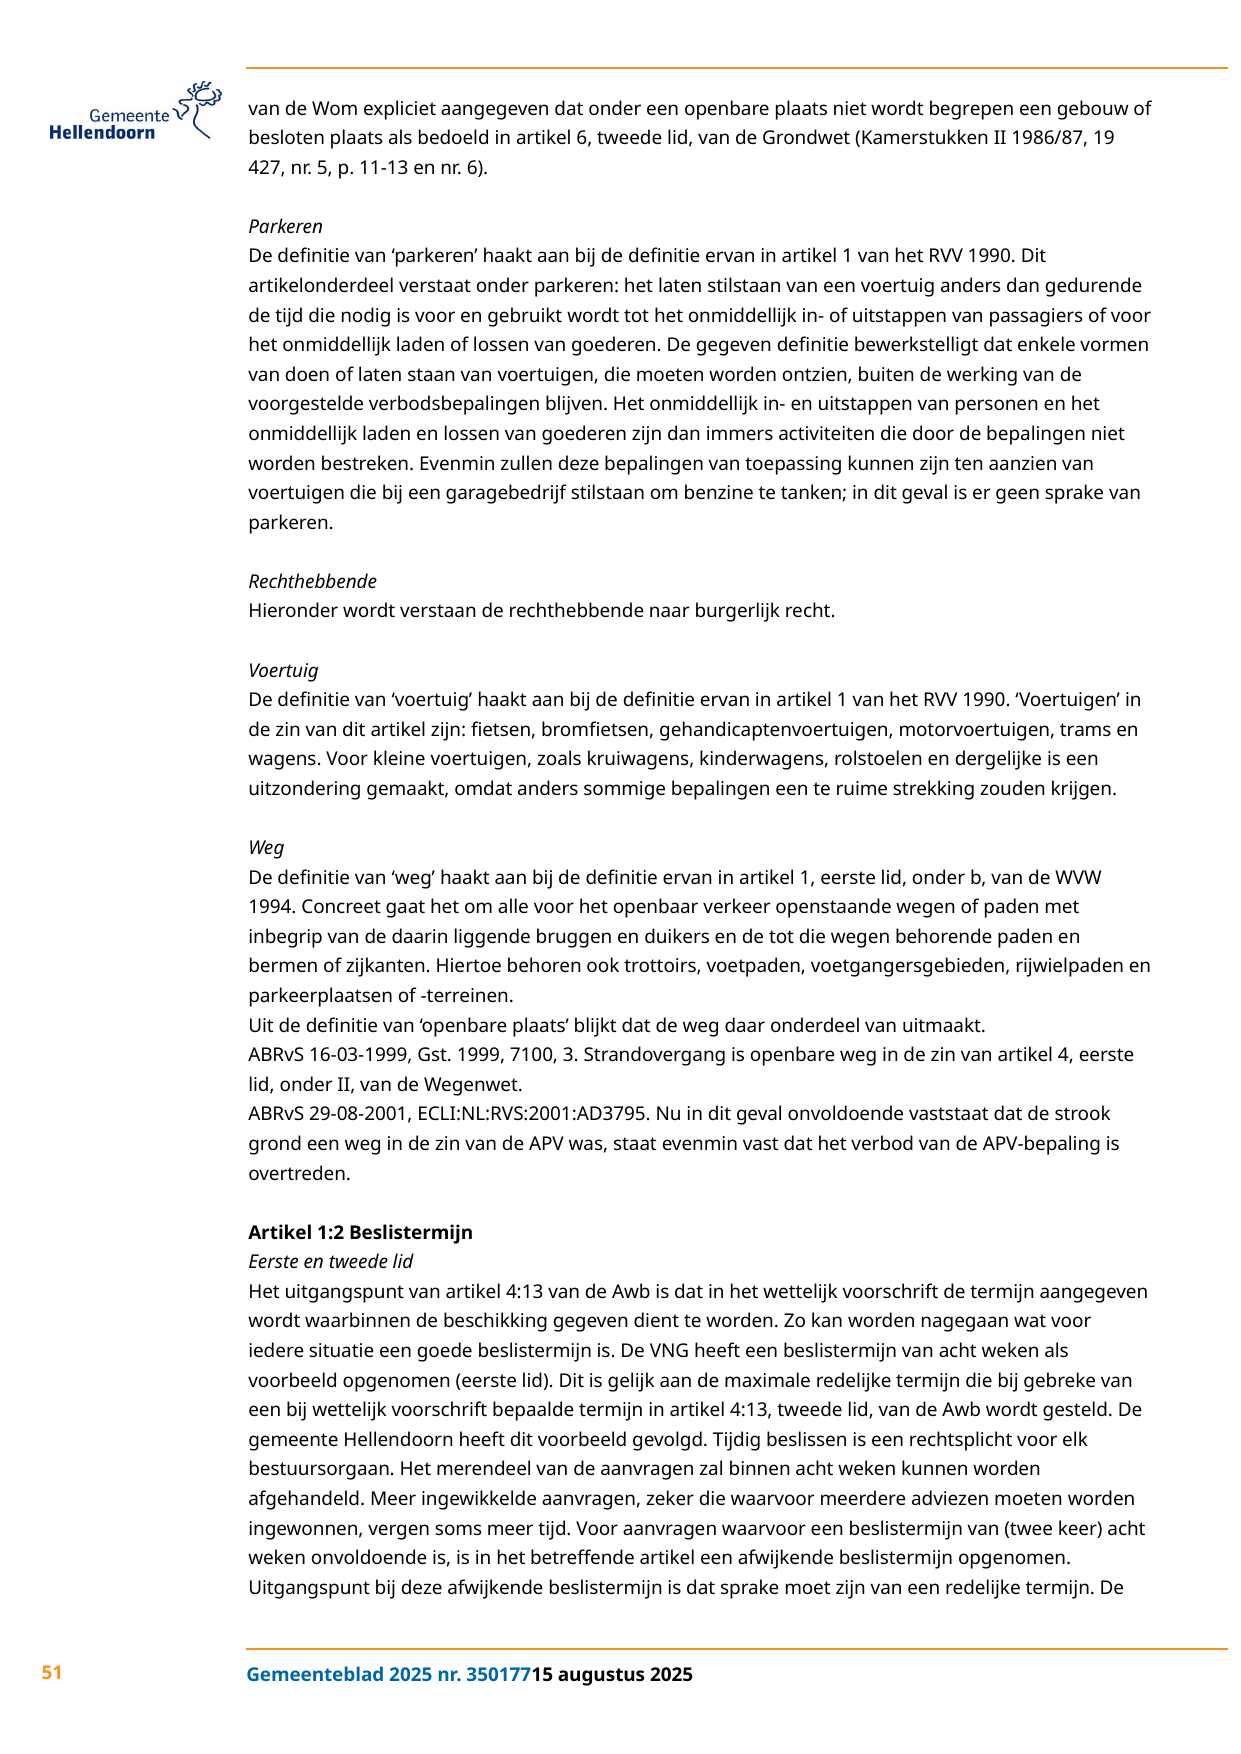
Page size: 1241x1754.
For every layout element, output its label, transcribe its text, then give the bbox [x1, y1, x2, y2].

text De definitie van ‘parkeren’ haakt aan bij de definitie ervan in artikel 1 van het RVV 1990. Dit artikelonderdeel verstaat onder parkeren: het laten stilstaan van een voertuig anders dan gedurende de tijd die nodig is voor en gebruikt wordt tot het onmiddellijk in- of uitstappen van passagiers of voor het onmiddellijk laden of lossen van goederen. De gegeven definitie bewerkstelligt dat enkele vormen van doen of laten staan van voertuigen, die moeten worden ontzien, buiten de werking van de voorgestelde verbodsbepalingen blijven. Het onmiddellijk in- en uitstappen van personen en het onmiddellijk laden en lossen van goederen zijn dan immers activiteiten die door de bepalingen niet worden bestreken. Evenmin zullen deze bepalingen van toepassing kunnen zijn ten aanzien van voertuigen die bij een garagebedrijf stilstaan om benzine te tanken; in dit geval is er geen sprake van parkeren. [248, 243, 1152, 535]
text Het uitgangspunt van artikel 4:13 van de Awb is dat in het wettelijk voorschrift de termijn aangegeven wordt waarbinnen de beschikking gegeven dient te worden. Zo kan worden nagegaan wat voor iedere situatie een goede beslistermijn is. De VNG heeft een beslistermijn van acht weken als voorbeeld opgenomen (eerste lid). Dit is gelijk aan de maximale redelijke termijn die bij gebreke van een bij wettelijk voorschrift bepaalde termijn in artikel 4:13, tweede lid, van de Awb wordt gesteld. De gemeente Hellendoorn heeft dit voorbeeld gevolgd. Tijdig beslissen is een rechtsplicht voor elk bestuursorgaan. Het merendeel van de aanvragen zal binnen acht weken kunnen worden afgehandeld. Meer ingewikkelde aanvragen, zeker die waarvoor meerdere adviezen moeten worden ingewonnen, vergen soms meer tijd. Voor aanvragen waarvoor een beslistermijn van (twee keer) acht weken onvoldoende is, is in het betreffende artikel een afwijkende beslistermijn opgenomen. Uitgangspunt bij deze afwijkende beslistermijn is dat sprake moet zijn van een redelijke termijn. De [248, 1278, 1152, 1600]
text ABRvS 29-08-2001, ECLI:NL:RVS:2001:AD3795. Nu in dit geval onvoldoende vaststaat dat de strook grond een weg in de zin van de APV was, staat evenmin vast dat het verbod van de APV-bepaling is overtreden. [248, 1101, 1152, 1186]
text Weg [248, 834, 1152, 860]
text De definitie van ‘weg’ haakt aan bij de definitie ervan in artikel 1, eerste lid, onder b, van de WVW 1994. Concreet gaat het om alle voor het openbaar verkeer openstaande wegen of paden met inbegrip van de daarin liggende bruggen en duikers en de tot die wegen behorende paden en bermen of zijkanten. Hiertoe behoren ook trottoirs, voetpaden, voetgangersgebieden, rijwielpaden en parkeerplaatsen of -terreinen. [248, 864, 1152, 1008]
text van de Wom expliciet aangegeven dat onder een openbare plaats niet wordt begrepen een gebouw of besloten plaats als bedoeld in artikel 6, tweede lid, van de Grondwet (Kamerstukken II 1986/87, 19 427, nr. 5, p. 11-13 en nr. 6). [248, 95, 1152, 180]
text Eerste en tweede lid [248, 1248, 1152, 1274]
text Hieronder wordt verstaan de rechthebbende naar burgerlijk recht. [248, 598, 1152, 623]
picture [41, 47, 231, 172]
text Rechthebbende [248, 568, 1152, 594]
text De definitie van ‘voertuig’ haakt aan bij de definitie ervan in artikel 1 van het RVV 1990. ‘Voertuigen’ in de zin van dit artikel zijn: fietsen, bromfietsen, gehandicaptenvoertuigen, motorvoertuigen, trams en wagens. Voor kleine voertuigen, zoals kruiwagens, kinderwagens, rolstoelen en dergelijke is een uitzondering gemaakt, omdat anders sommige bepalingen een te ruime strekking zouden krijgen. [248, 686, 1152, 801]
text Uit de definitie van ‘openbare plaats’ blijkt dat de weg daar onderdeel van uitmaakt. [248, 1012, 1152, 1038]
text Artikel 1:2 Beslistermijn [248, 1219, 1152, 1245]
text Voertuig [248, 657, 1152, 683]
text Parkeren [248, 213, 1152, 239]
text ABRvS 16-03-1999, Gst. 1999, 7100, 3. Strandovergang is openbare weg in de zin van artikel 4, eerste lid, onder II, van de Wegenwet. [248, 1041, 1152, 1097]
